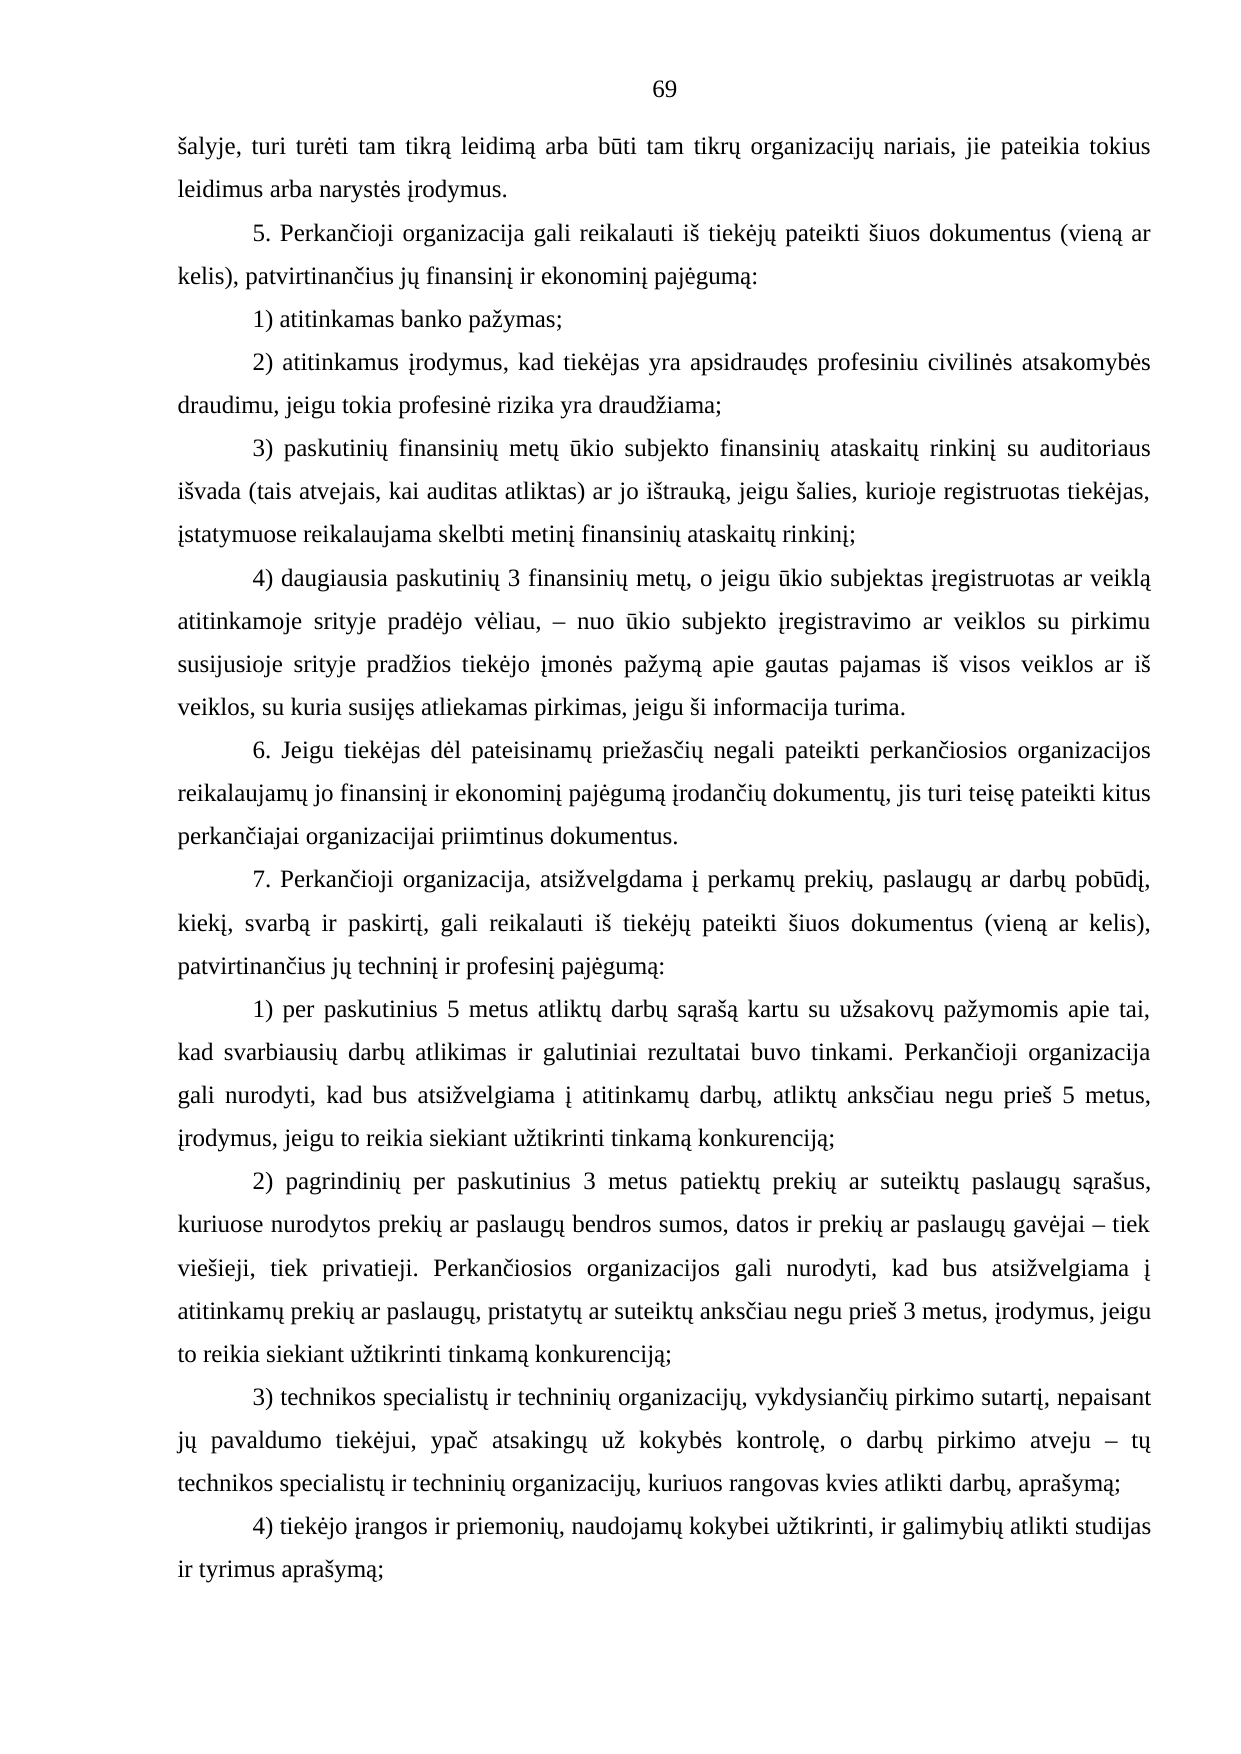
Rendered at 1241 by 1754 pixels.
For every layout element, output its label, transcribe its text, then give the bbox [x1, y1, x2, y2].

text 2) atitinkamus įrodymus, kad tiekėjas yra apsidraudęs profesiniu civilinės atsakomybės draudimu, jeigu tokia profesinė rizika yra draudžiama; [177, 347, 1152, 419]
text 4) tiekėjo įrangos ir priemonių, naudojamų kokybei užtikrinti, ir galimybių atlikti studijas ir tyrimus aprašymą; [177, 1511, 1152, 1583]
text 1) per paskutinius 5 metus atliktų darbų sąrašą kartu su užsakovų pažymomis apie tai, kad svarbiausių darbų atlikimas ir galutiniai rezultatai buvo tinkami. Perkančioji organizacija gali nurodyti, kad bus atsižvelgiama į atitinkamų darbų, atliktų anksčiau negu prieš 5 metus, įrodymus, jeigu to reikia siekiant užtikrinti tinkamą konkurenciją; [177, 994, 1152, 1152]
text 7. Perkančioji organizacija, atsižvelgdama į perkamų prekių, paslaugų ar darbų pobūdį, kiekį, svarbą ir paskirtį, gali reikalauti iš tiekėjų pateikti šiuos dokumentus (vieną ar kelis), patvirtinančius jų techninį ir profesinį pajėgumą: [177, 864, 1152, 979]
text 6. Jeigu tiekėjas dėl pateisinamų priežasčių negali pateikti perkančiosios organizacijos reikalaujamų jo finansinį ir ekonominį pajėgumą įrodančių dokumentų, jis turi teisę pateikti kitus perkančiajai organizacijai priimtinus dokumentus. [177, 735, 1152, 850]
text 1) atitinkamas banko pažymas; [177, 304, 1152, 333]
text šalyje, turi turėti tam tikrą leidimą arba būti tam tikrų organizacijų nariais, jie pateikia tokius leidimus arba narystės įrodymus. [177, 131, 1152, 203]
text 5. Perkančioji organizacija gali reikalauti iš tiekėjų pateikti šiuos dokumentus (vieną ar kelis), patvirtinančius jų finansinį ir ekonominį pajėgumą: [177, 218, 1152, 289]
text 2) pagrindinių per paskutinius 3 metus patiektų prekių ar suteiktų paslaugų sąrašus, kuriuose nurodytos prekių ar paslaugų bendros sumos, datos ir prekių ar paslaugų gavėjai – tiek viešieji, tiek privatieji. Perkančiosios organizacijos gali nurodyti, kad bus atsižvelgiama į atitinkamų prekių ar paslaugų, pristatytų ar suteiktų anksčiau negu prieš 3 metus, įrodymus, jeigu to reikia siekiant užtikrinti tinkamą konkurenciją; [177, 1166, 1152, 1368]
text 4) daugiausia paskutinių 3 finansinių metų, o jeigu ūkio subjektas įregistruotas ar veiklą atitinkamoje srityje pradėjo vėliau, – nuo ūkio subjekto įregistravimo ar veiklos su pirkimu susijusioje srityje pradžios tiekėjo įmonės pažymą apie gautas pajamas iš visos veiklos ar iš veiklos, su kuria susijęs atliekamas pirkimas, jeigu ši informacija turima. [177, 563, 1152, 721]
text 3) paskutinių finansinių metų ūkio subjekto finansinių ataskaitų rinkinį su auditoriaus išvada (tais atvejais, kai auditas atliktas) ar jo ištrauką, jeigu šalies, kurioje registruotas tiekėjas, įstatymuose reikalaujama skelbti metinį finansinių ataskaitų rinkinį; [177, 433, 1152, 548]
text 3) technikos specialistų ir techninių organizacijų, vykdysiančių pirkimo sutartį, nepaisant jų pavaldumo tiekėjui, ypač atsakingų už kokybės kontrolę, o darbų pirkimo atveju – tų technikos specialistų ir techninių organizacijų, kuriuos rangovas kvies atlikti darbų, aprašymą; [177, 1382, 1152, 1497]
